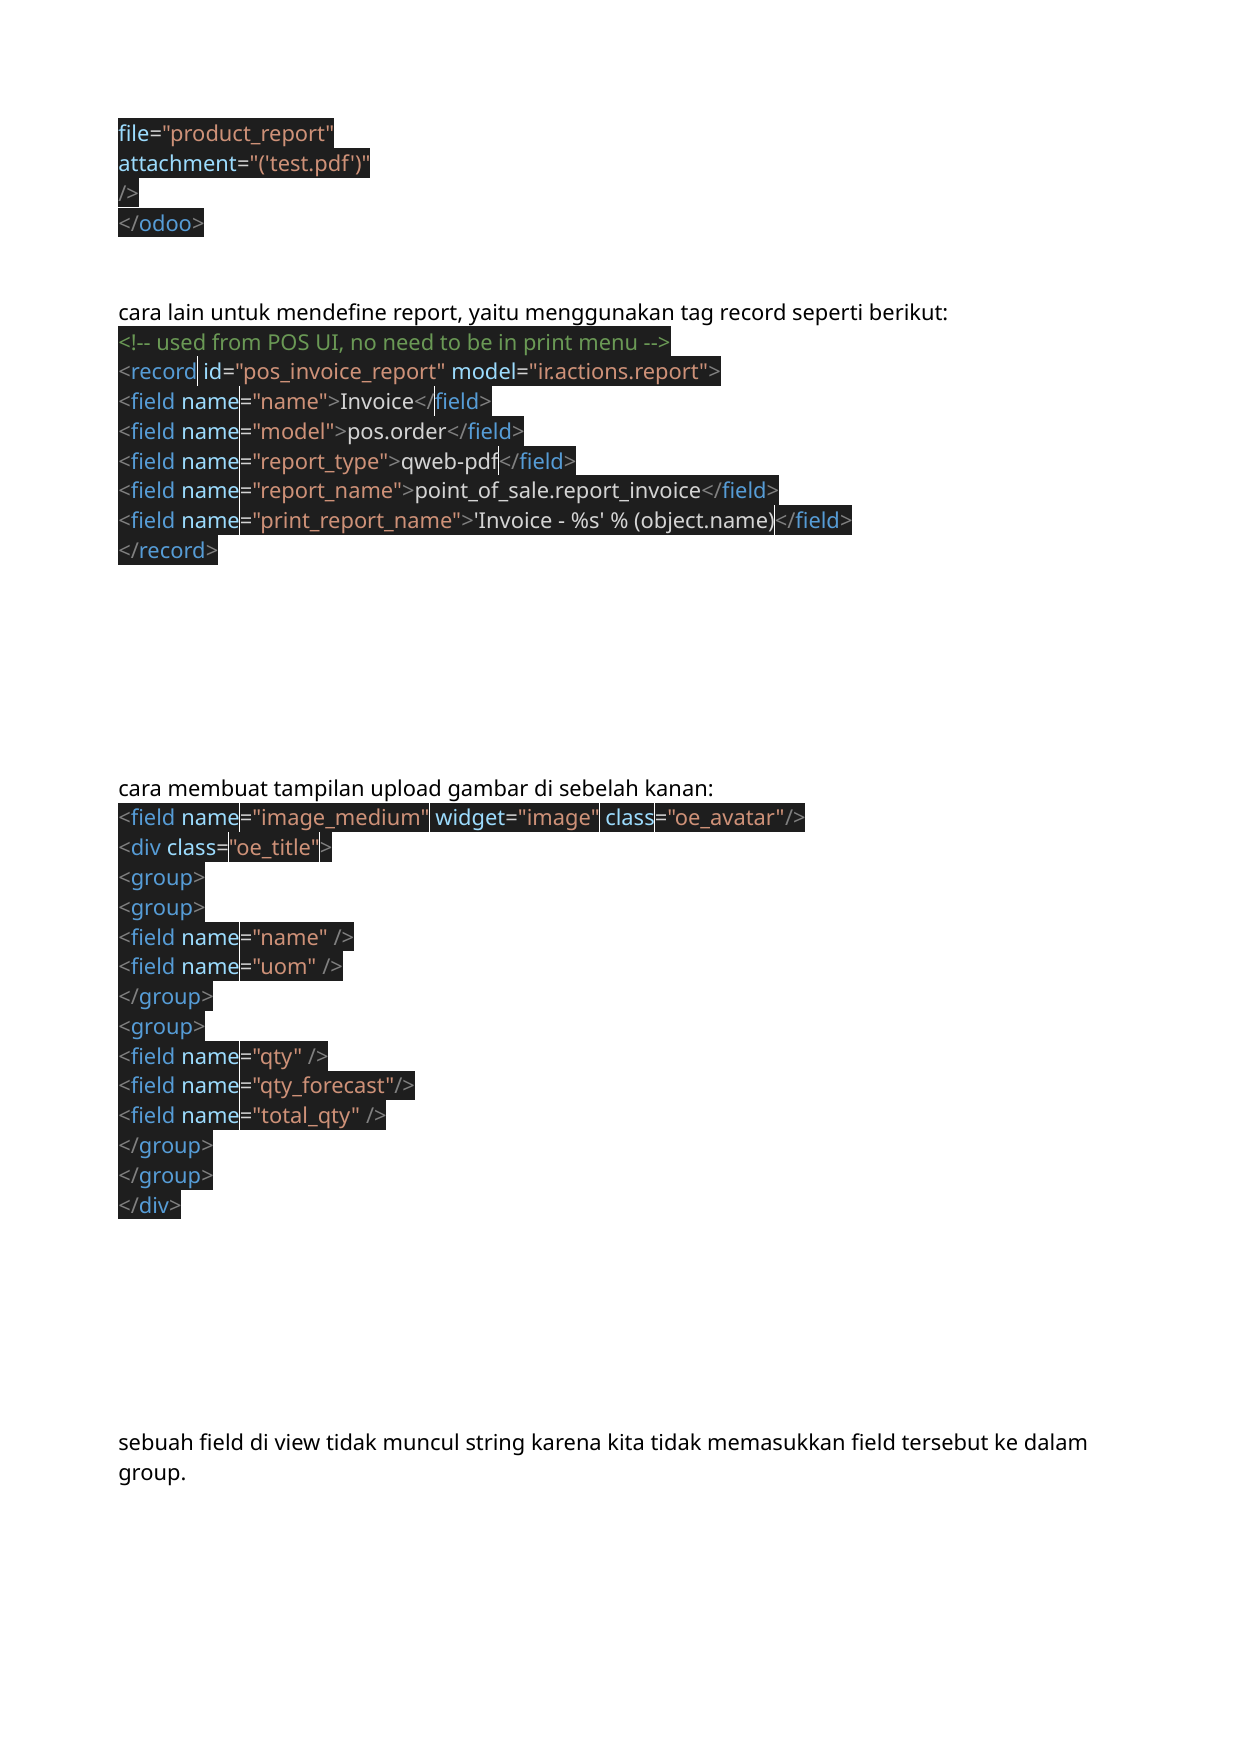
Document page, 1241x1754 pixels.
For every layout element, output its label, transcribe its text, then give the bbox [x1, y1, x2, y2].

text <field name="qty_forecast"/> [118, 1071, 1122, 1100]
text <field name="model">pos.order</field> [118, 416, 1122, 446]
text <field name="name" /> [118, 922, 1122, 951]
text <div class="oe_title"> [118, 832, 1122, 862]
text <field name="report_name">point_of_sale.report_invoice</field> [118, 475, 1122, 505]
text <group> [118, 862, 1122, 892]
text </div> [118, 1190, 1122, 1219]
text attachment="('test.pdf')" [118, 148, 1122, 178]
text <field name="name">Invoice</field> [118, 386, 1122, 416]
text cara membuat tampilan upload gambar di sebelah kanan: [118, 773, 1122, 802]
text /> [118, 178, 1122, 207]
text </group> [118, 981, 1122, 1011]
text file="product_report" [118, 118, 1122, 148]
text <field name="print_report_name">'Invoice - %s' % (object.name)</field> [118, 505, 1122, 535]
text </group> [118, 1130, 1122, 1160]
text <field name="qty" /> [118, 1041, 1122, 1071]
text <!-- used from POS UI, no need to be in print menu --> [118, 326, 1122, 356]
text <field name="image_medium" widget="image" class="oe_avatar"/> [118, 802, 1122, 832]
text <group> [118, 1011, 1122, 1041]
text <field name="uom" /> [118, 951, 1122, 981]
text sebuah field di view tidak muncul string karena kita tidak memasukkan field tersebut ke dalam group. [118, 1427, 1122, 1517]
text cara lain untuk mendefine report, yaitu menggunakan tag record seperti berikut: [118, 297, 1122, 326]
text <field name="total_qty" /> [118, 1100, 1122, 1130]
text </record> [118, 535, 1122, 565]
text <record id="pos_invoice_report" model="ir.actions.report"> [118, 356, 1122, 386]
text <field name="report_type">qweb-pdf</field> [118, 446, 1122, 475]
text </odoo> [118, 207, 1122, 237]
text <group> [118, 892, 1122, 922]
text </group> [118, 1160, 1122, 1190]
